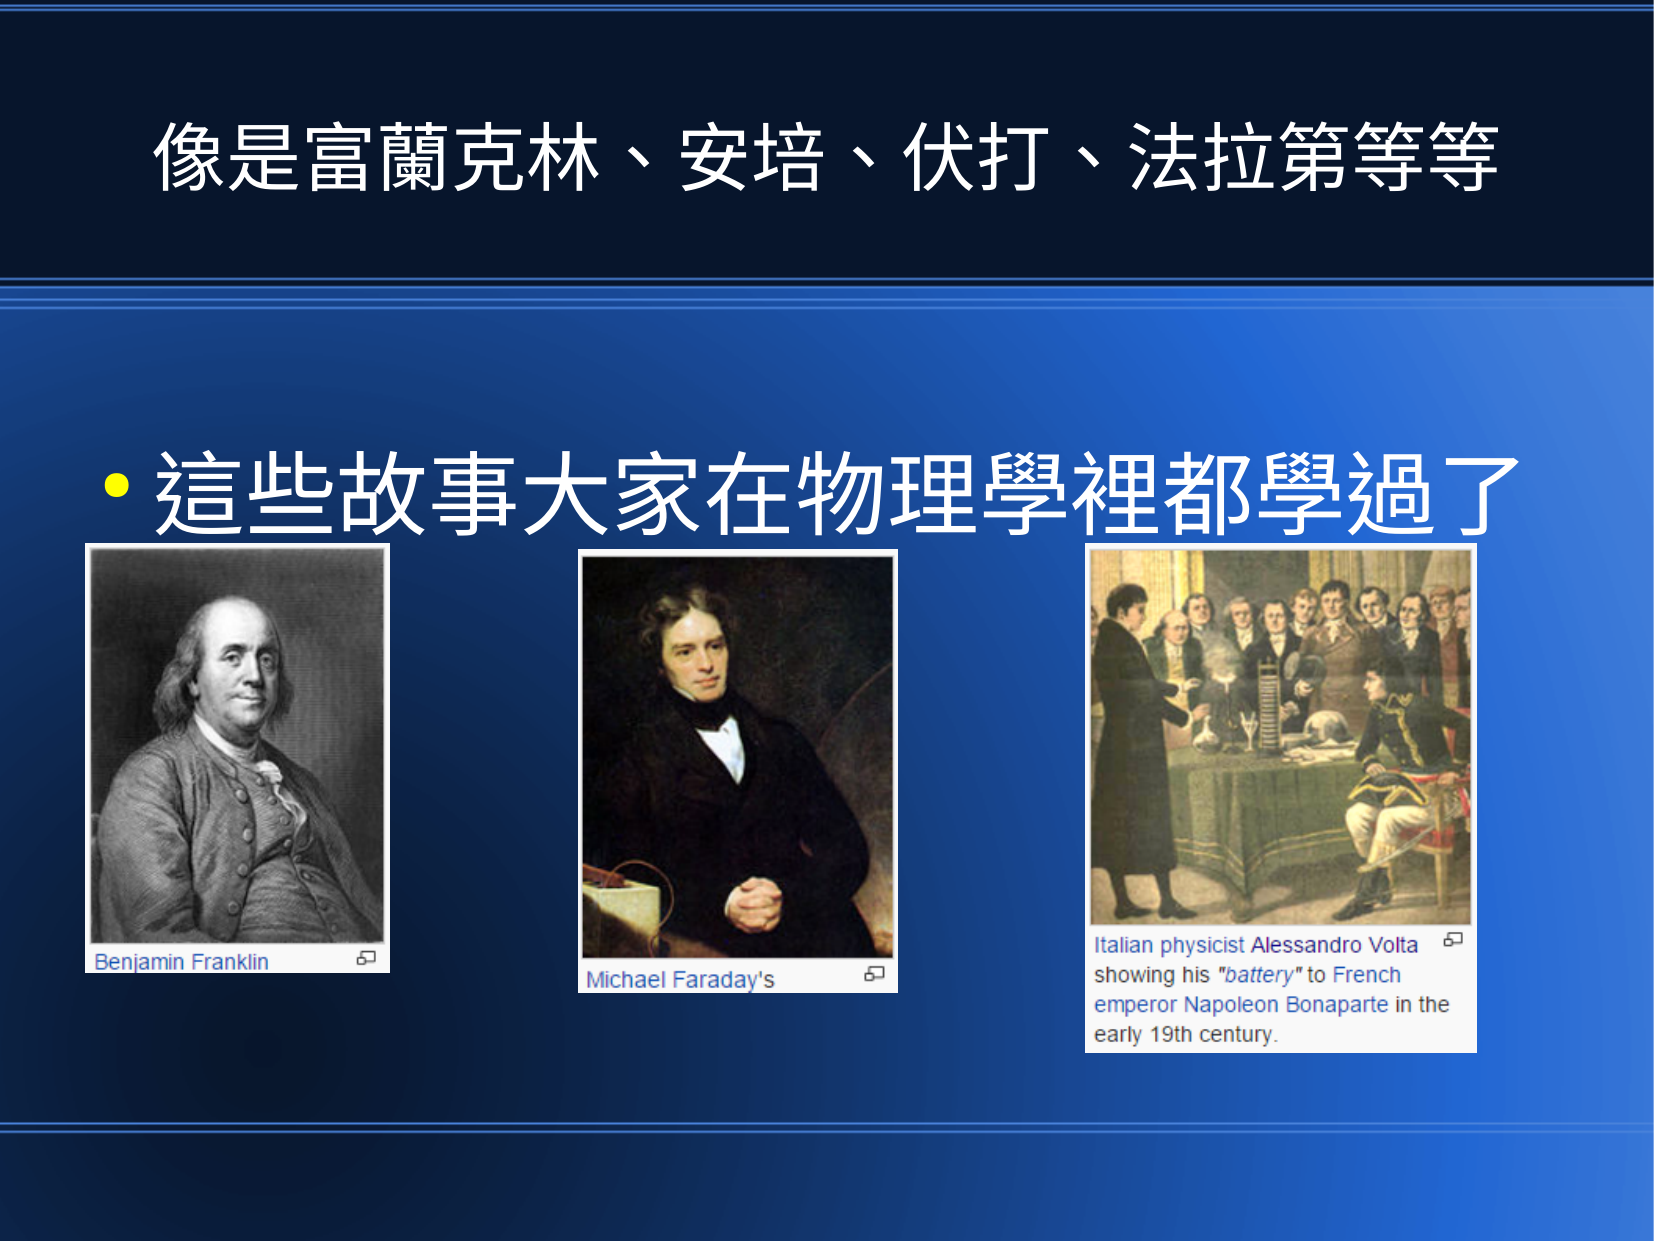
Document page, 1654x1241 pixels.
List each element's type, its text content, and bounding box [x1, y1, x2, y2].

picture [85, 543, 390, 973]
picture [578, 549, 898, 993]
list 這些故事大家在物理學裡都學過了 [82, 355, 1571, 1241]
picture [0, 0, 1654, 1241]
title 像是富蘭克林、安培、伏打、法拉第等等 [82, 49, 1571, 257]
picture [1085, 543, 1477, 1053]
